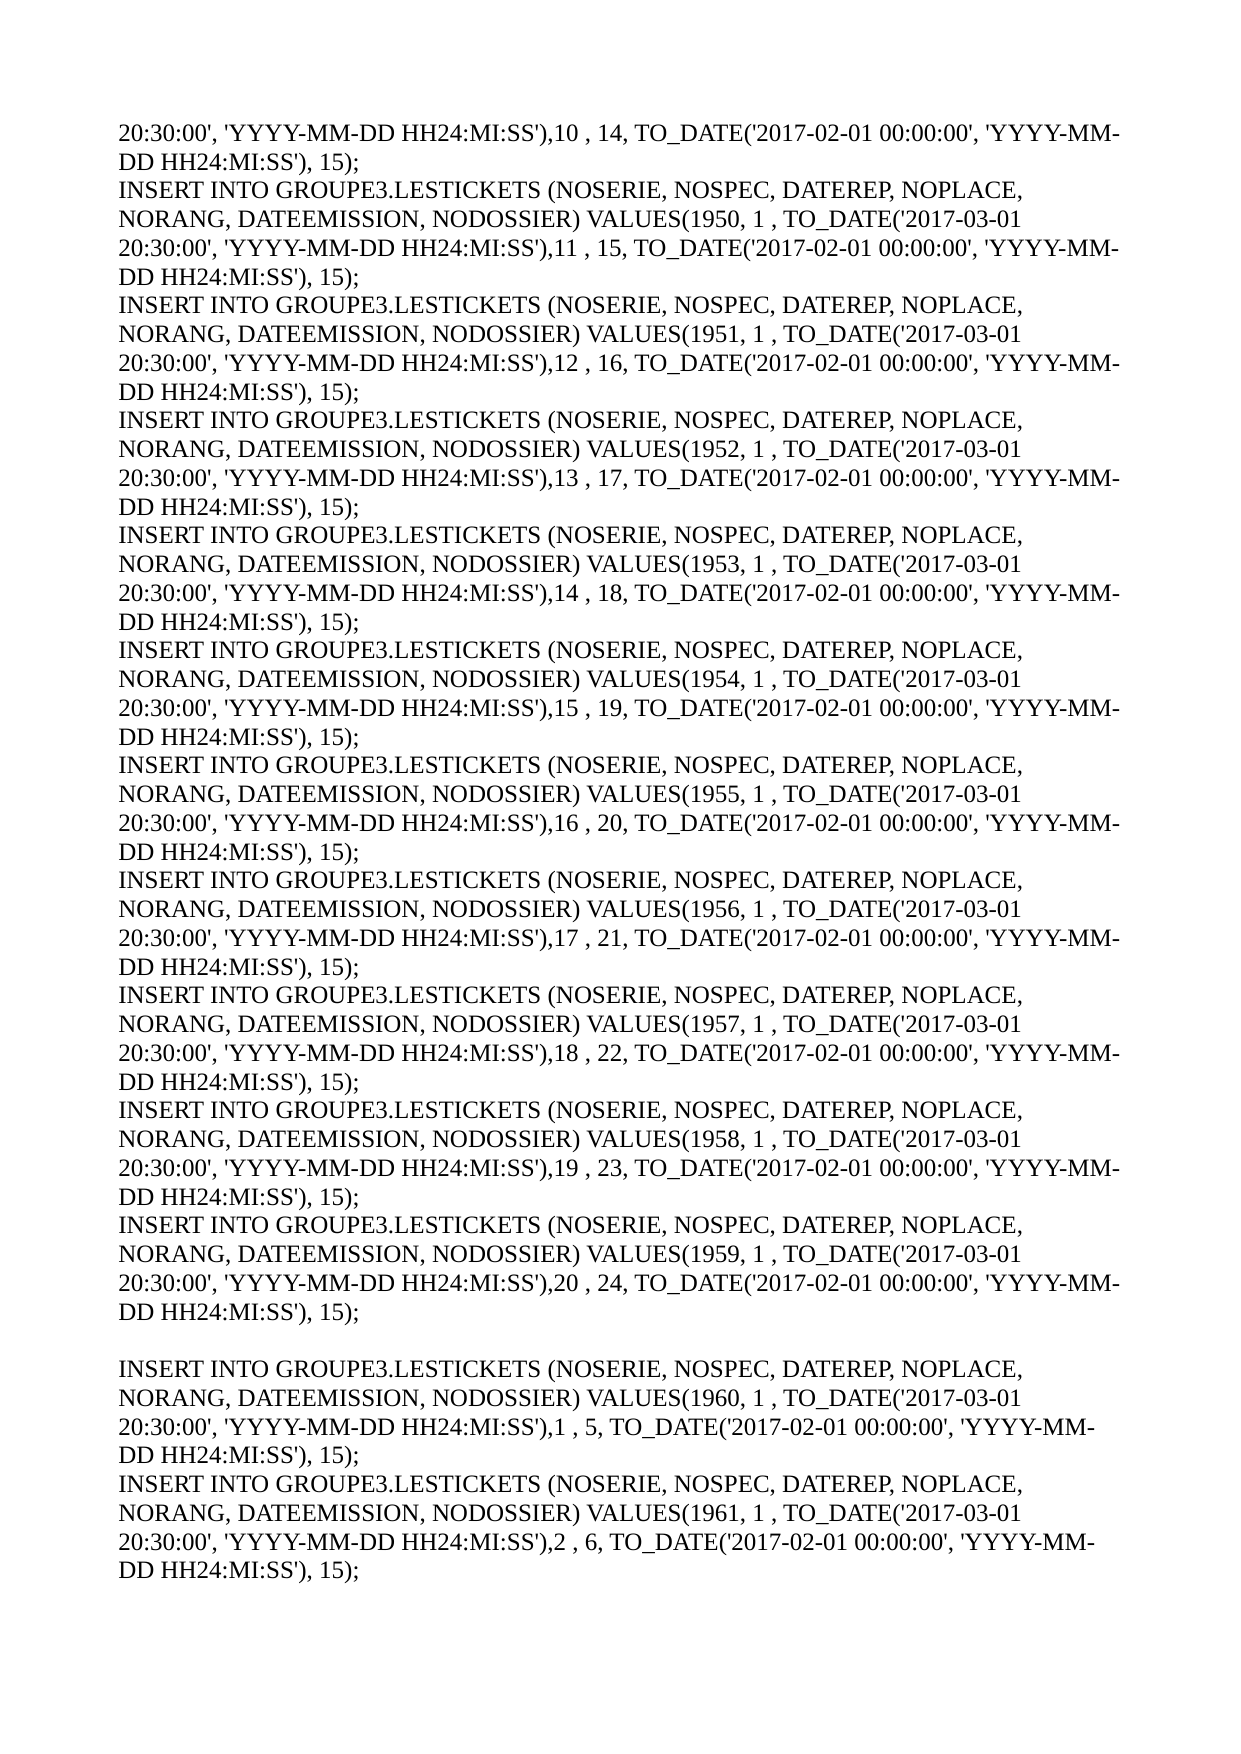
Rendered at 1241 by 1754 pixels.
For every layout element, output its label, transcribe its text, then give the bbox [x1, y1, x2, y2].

text INSERT INTO GROUPE3.LESTICKETS (NOSERIE, NOSPEC, DATEREP, NOPLACE, NORANG, DATEEMISSION, NODOSSIER) VALUES(1952, 1 , TO_DATE('2017-03-01 20:30:00', 'YYYY-MM-DD HH24:MI:SS'),13 , 17, TO_DATE('2017-02-01 00:00:00', 'YYYY-MM-DD HH24:MI:SS'), 15); [118, 406, 1122, 521]
text INSERT INTO GROUPE3.LESTICKETS (NOSERIE, NOSPEC, DATEREP, NOPLACE, NORANG, DATEEMISSION, NODOSSIER) VALUES(1956, 1 , TO_DATE('2017-03-01 20:30:00', 'YYYY-MM-DD HH24:MI:SS'),17 , 21, TO_DATE('2017-02-01 00:00:00', 'YYYY-MM-DD HH24:MI:SS'), 15); [118, 866, 1122, 981]
text INSERT INTO GROUPE3.LESTICKETS (NOSERIE, NOSPEC, DATEREP, NOPLACE, NORANG, DATEEMISSION, NODOSSIER) VALUES(1955, 1 , TO_DATE('2017-03-01 20:30:00', 'YYYY-MM-DD HH24:MI:SS'),16 , 20, TO_DATE('2017-02-01 00:00:00', 'YYYY-MM-DD HH24:MI:SS'), 15); [118, 751, 1122, 866]
text INSERT INTO GROUPE3.LESTICKETS (NOSERIE, NOSPEC, DATEREP, NOPLACE, NORANG, DATEEMISSION, NODOSSIER) VALUES(1961, 1 , TO_DATE('2017-03-01 20:30:00', 'YYYY-MM-DD HH24:MI:SS'),2 , 6, TO_DATE('2017-02-01 00:00:00', 'YYYY-MM-DD HH24:MI:SS'), 15); [118, 1469, 1122, 1584]
text INSERT INTO GROUPE3.LESTICKETS (NOSERIE, NOSPEC, DATEREP, NOPLACE, NORANG, DATEEMISSION, NODOSSIER) VALUES(1954, 1 , TO_DATE('2017-03-01 20:30:00', 'YYYY-MM-DD HH24:MI:SS'),15 , 19, TO_DATE('2017-02-01 00:00:00', 'YYYY-MM-DD HH24:MI:SS'), 15); [118, 636, 1122, 751]
text INSERT INTO GROUPE3.LESTICKETS (NOSERIE, NOSPEC, DATEREP, NOPLACE, NORANG, DATEEMISSION, NODOSSIER) VALUES(1960, 1 , TO_DATE('2017-03-01 20:30:00', 'YYYY-MM-DD HH24:MI:SS'),1 , 5, TO_DATE('2017-02-01 00:00:00', 'YYYY-MM-DD HH24:MI:SS'), 15); [118, 1354, 1122, 1469]
text INSERT INTO GROUPE3.LESTICKETS (NOSERIE, NOSPEC, DATEREP, NOPLACE, NORANG, DATEEMISSION, NODOSSIER) VALUES(1958, 1 , TO_DATE('2017-03-01 20:30:00', 'YYYY-MM-DD HH24:MI:SS'),19 , 23, TO_DATE('2017-02-01 00:00:00', 'YYYY-MM-DD HH24:MI:SS'), 15); [118, 1096, 1122, 1211]
text INSERT INTO GROUPE3.LESTICKETS (NOSERIE, NOSPEC, DATEREP, NOPLACE, NORANG, DATEEMISSION, NODOSSIER) VALUES(1953, 1 , TO_DATE('2017-03-01 20:30:00', 'YYYY-MM-DD HH24:MI:SS'),14 , 18, TO_DATE('2017-02-01 00:00:00', 'YYYY-MM-DD HH24:MI:SS'), 15); [118, 521, 1122, 636]
text INSERT INTO GROUPE3.LESTICKETS (NOSERIE, NOSPEC, DATEREP, NOPLACE, NORANG, DATEEMISSION, NODOSSIER) VALUES(1959, 1 , TO_DATE('2017-03-01 20:30:00', 'YYYY-MM-DD HH24:MI:SS'),20 , 24, TO_DATE('2017-02-01 00:00:00', 'YYYY-MM-DD HH24:MI:SS'), 15); [118, 1211, 1122, 1326]
text INSERT INTO GROUPE3.LESTICKETS (NOSERIE, NOSPEC, DATEREP, NOPLACE, NORANG, DATEEMISSION, NODOSSIER) VALUES(1957, 1 , TO_DATE('2017-03-01 20:30:00', 'YYYY-MM-DD HH24:MI:SS'),18 , 22, TO_DATE('2017-02-01 00:00:00', 'YYYY-MM-DD HH24:MI:SS'), 15); [118, 981, 1122, 1096]
text 20:30:00', 'YYYY-MM-DD HH24:MI:SS'),10 , 14, TO_DATE('2017-02-01 00:00:00', 'YYYY-MM-DD HH24:MI:SS'), 15); [118, 118, 1122, 176]
text INSERT INTO GROUPE3.LESTICKETS (NOSERIE, NOSPEC, DATEREP, NOPLACE, NORANG, DATEEMISSION, NODOSSIER) VALUES(1951, 1 , TO_DATE('2017-03-01 20:30:00', 'YYYY-MM-DD HH24:MI:SS'),12 , 16, TO_DATE('2017-02-01 00:00:00', 'YYYY-MM-DD HH24:MI:SS'), 15); [118, 291, 1122, 406]
text INSERT INTO GROUPE3.LESTICKETS (NOSERIE, NOSPEC, DATEREP, NOPLACE, NORANG, DATEEMISSION, NODOSSIER) VALUES(1950, 1 , TO_DATE('2017-03-01 20:30:00', 'YYYY-MM-DD HH24:MI:SS'),11 , 15, TO_DATE('2017-02-01 00:00:00', 'YYYY-MM-DD HH24:MI:SS'), 15); [118, 176, 1122, 291]
